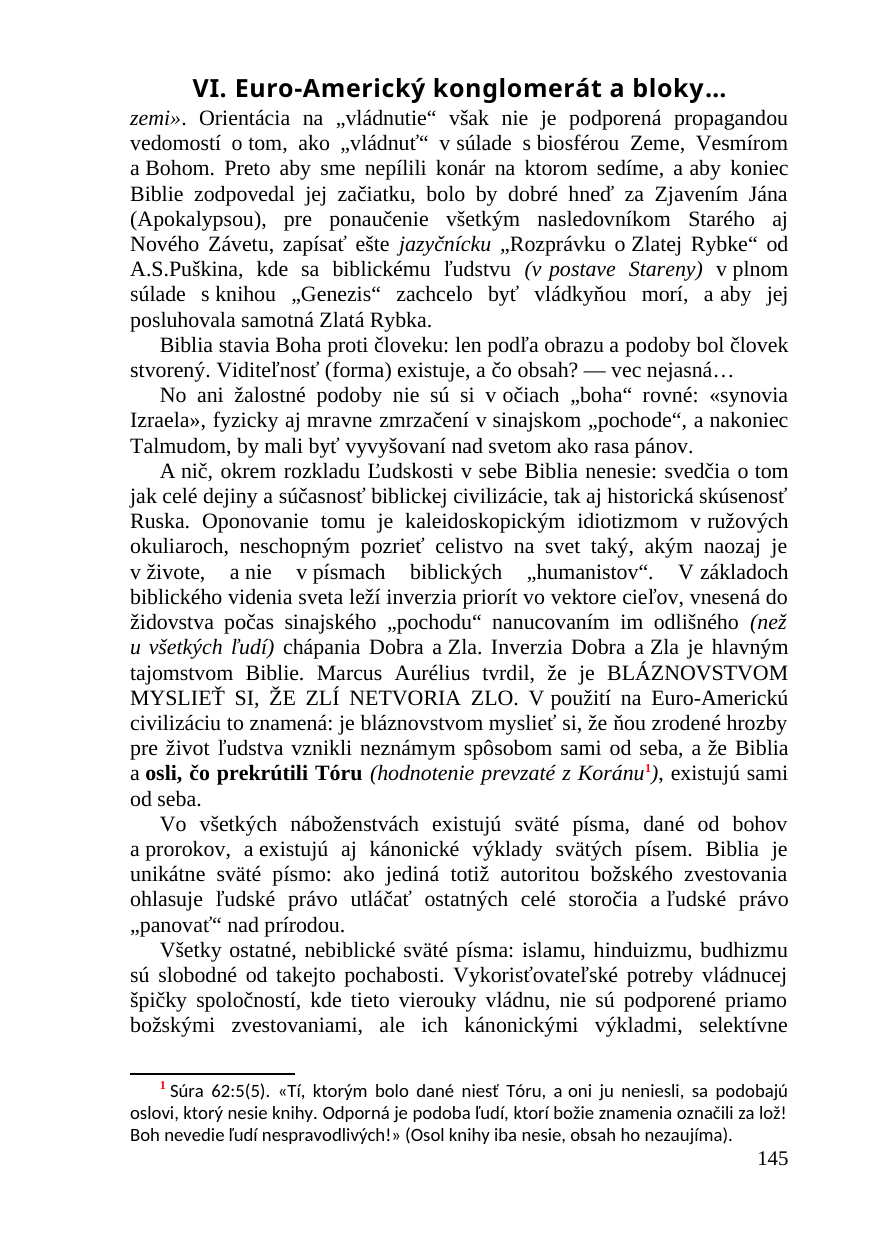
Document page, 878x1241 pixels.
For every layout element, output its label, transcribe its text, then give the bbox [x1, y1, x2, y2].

text zemi». Orientácia na „vládnutie“ však nie je podporená propagandou vedomostí o tom, ako „vládnuť“ v súlade s biosférou Zeme, Vesmírom a Bohom. Preto aby sme nepílili konár na ktorom sedíme, a aby koniec Biblie zodpovedal jej začiatku, bolo by dobré hneď za Zjavením Jána (Apokalypsou), pre ponaučenie všetkým nasledovníkom Starého aj Nového Závetu, zapísať ešte jazyčnícku „Rozprávku o Zlatej Rybke“ od A.S.Puškina, kde sa biblickému ľudstvu (v postave Stareny) v plnom súlade s knihou „Genezis“ zachcelo byť vládkyňou morí, a aby jej posluhovala samotná Zlatá Rybka. [130, 105, 788, 332]
text Vo všetkých náboženstvách existujú sväté písma, dané od bohov a prorokov, a existujú aj kánonické výklady svätých písem. Biblia je unikátne sväté písmo: ako jediná totiž autoritou božského zvestovania ohlasuje ľudské právo utláčať ostatných celé storočia a ľudské právo „panovať“ nad prírodou. [130, 811, 788, 937]
text No ani žalostné podoby nie sú si v očiach „boha“ rovné: «synovia Izraela», fyzicky aj mravne zmrzačení v sinajskom „pochode“, a nakoniec Talmudom, by mali byť vyvyšovaní nad svetom ako rasa pánov. [130, 382, 788, 458]
text Súra 62:5(5). «Tí, ktorým bolo dané niesť Tóru, a oni ju neniesli, sa podobajú oslovi, ktorý nesie knihy. Odporná je podoba ľudí, ktorí božie znamenia označili za lož! Boh nevedie ľudí nespravodlivých!» (Osol knihy iba nesie, obsah ho nezaujíma). [130, 1080, 788, 1145]
text Biblia stavia Boha proti človeku: len podľa obrazu a podoby bol človek stvorený. Viditeľnosť (forma) existuje, a čo obsah? — vec nejasná… [130, 332, 788, 382]
text Všetky ostatné, nebiblické sväté písma: islamu, hinduizmu, budhizmu sú slobodné od takejto pochabosti. Vykorisťovateľské potreby vládnucej špičky spoločností, kde tieto vierouky vládnu, nie sú podporené priamo božskými zvestovaniami, ale ich kánonickými výkladmi, selektívne [130, 937, 788, 1038]
text A nič, okrem rozkladu Ľudskosti v sebe Biblia nenesie: svedčia o tom jak celé dejiny a súčasnosť biblickej civilizácie, tak aj historická skúsenosť Ruska. Oponovanie tomu je kaleidoskopickým idiotizmom v ružových okuliaroch, neschopným pozrieť celistvo na svet taký, akým naozaj je v živote, a nie v písmach biblických „humanistov“. V základoch biblického videnia sveta leží inverzia priorít vo vektore cieľov, vnesená do židovstva počas sinajského „pochodu“ nanucovaním im odlišného (než u všetkých ľudí) chápania Dobra a Zla. Inverzia Dobra a Zla je hlavným tajomstvom Biblie. Marcus Aurélius tvrdil, že je BLÁZNOVSTVOM MYSLIEŤ SI, ŽE ZLÍ NETVORIA ZLO. V použití na Euro-Americkú civilizáciu to znamená: je bláznovstvom myslieť si, že ňou zrodené hrozby pre život ľudstva vznikli neznámym spôsobom sami od seba, a že Biblia a osli, čo prekrútili Tóru (hodnotenie prevzaté z Koránu), existujú sami od seba. [130, 458, 788, 811]
